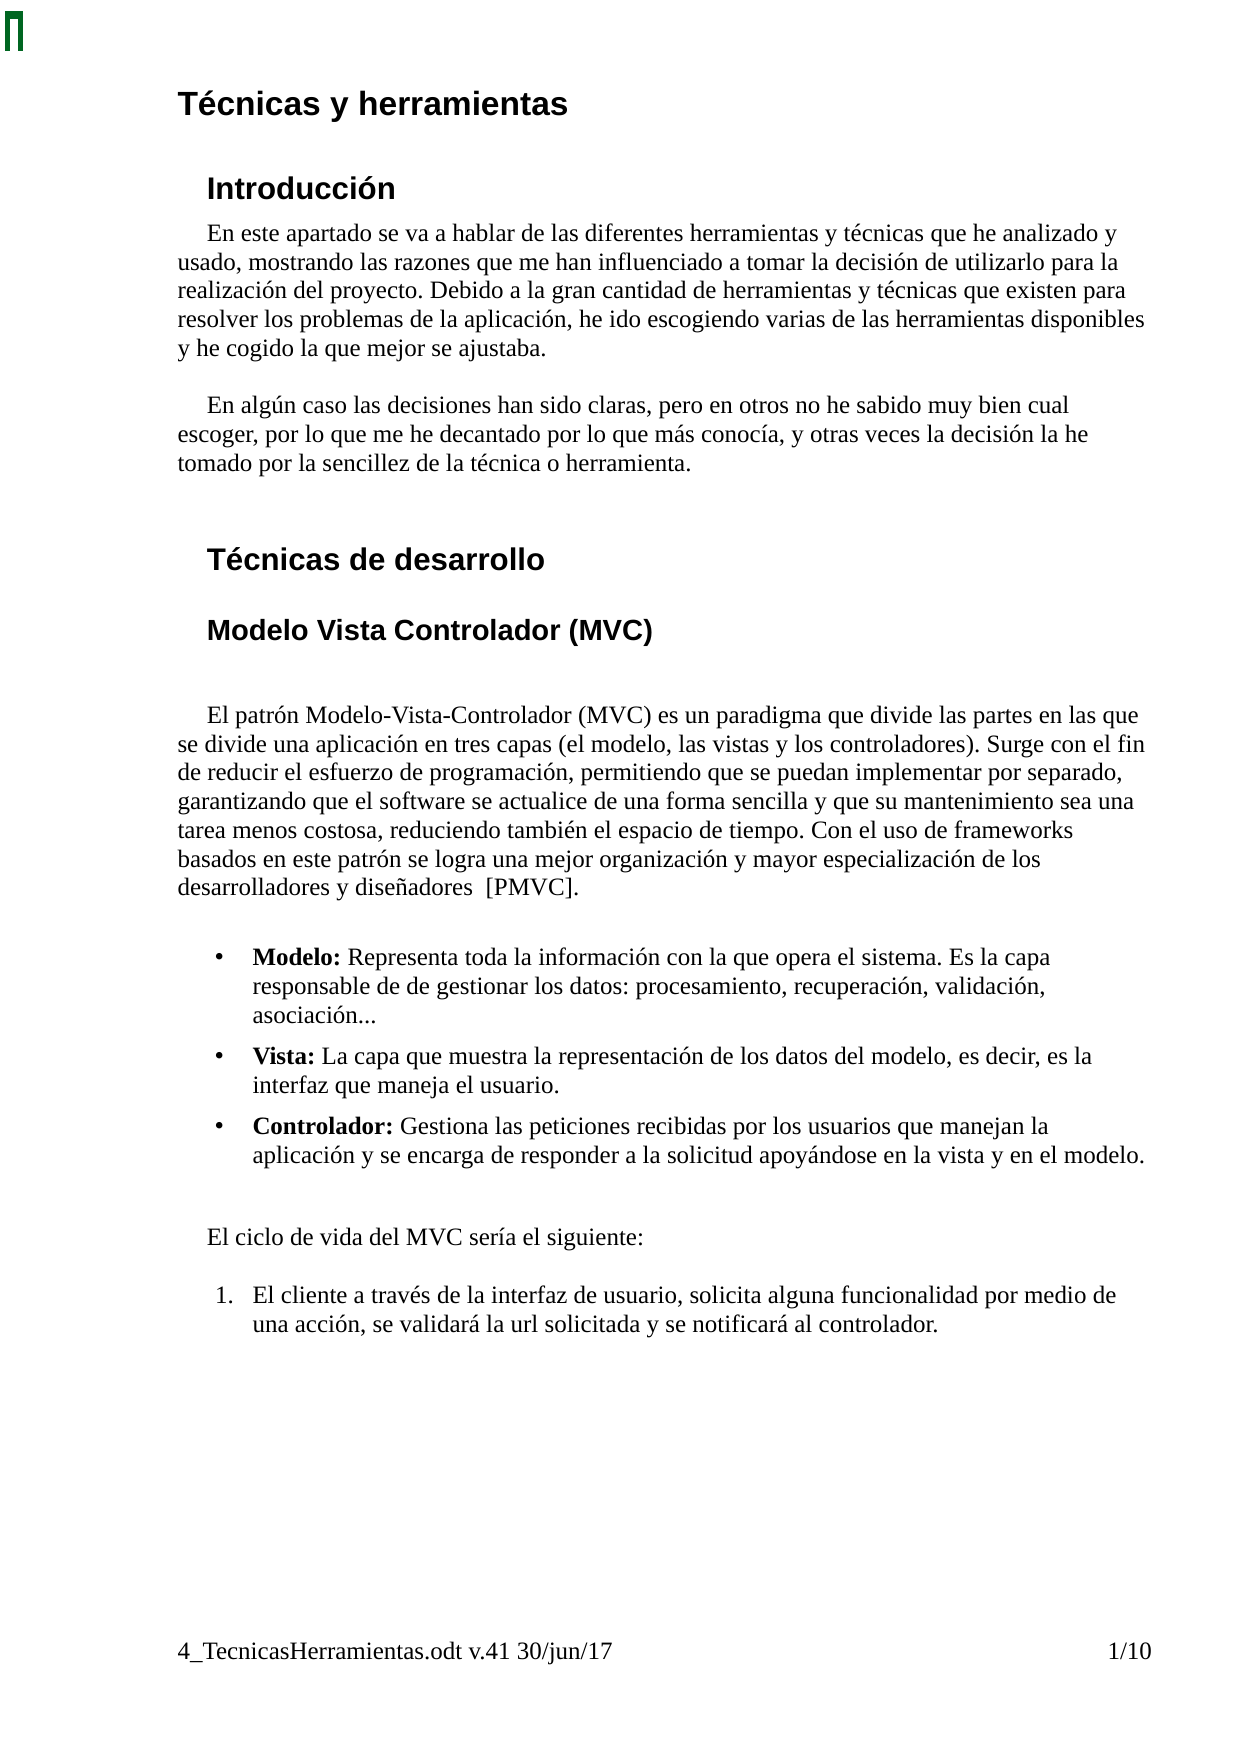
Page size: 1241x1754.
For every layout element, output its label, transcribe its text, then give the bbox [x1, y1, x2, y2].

list El cliente a través de la interfaz de usuario, solicita alguna funcionalidad por medio de una acción, se validará la url solicitada y se notificará al controlador. [215, 1280, 1152, 1337]
list Controlador: Gestiona las peticiones recibidas por los usuarios que manejan la aplicación y se encarga de responder a la solicitud apoyándose en la vista y en el modelo. [215, 1111, 1152, 1169]
text En algún caso las decisiones han sido claras, pero en otros no he sabido muy bien cual escoger, por lo que me he decantado por lo que más conocía, y otras veces la decisión la he tomado por la sencillez de la técnica o herramienta. [177, 391, 1152, 477]
list Vista: La capa que muestra la representación de los datos del modelo, es decir, es la interfaz que maneja el usuario. [215, 1041, 1152, 1099]
subtitle Introducción [207, 170, 1152, 206]
text El ciclo de vida del MVC sería el siguiente: [177, 1222, 1152, 1251]
text El patrón Modelo-Vista-Controlador (MVC) es un paradigma que divide las partes en las que se divide una aplicación en tres capas (el modelo, las vistas y los controladores). Surge con el fin de reducir el esfuerzo de programación, permitiendo que se puedan implementar por separado, garantizando que el software se actualice de una forma sencilla y que su mantenimiento sea una tarea menos costosa, reduciendo también el espacio de tiempo. Con el uso de frameworks basados en este patrón se logra una mejor organización y mayor especialización de los desarrolladores y diseñadores [PMVC]. [177, 700, 1152, 901]
text En este apartado se va a hablar de las diferentes herramientas y técnicas que he analizado y usado, mostrando las razones que me han influenciado a tomar la decisión de utilizarlo para la realización del proyecto. Debido a la gran cantidad de herramientas y técnicas que existen para resolver los problemas de la aplicación, he ido escogiendo varias de las herramientas disponibles y he cogido la que mejor se ajustaba. [177, 218, 1152, 362]
list Modelo: Representa toda la información con la que opera el sistema. Es la capa responsable de de gestionar los datos: procesamiento, recuperación, validación, asociación... [215, 942, 1152, 1029]
subtitle Técnicas de desarrollo [207, 541, 1152, 577]
subtitle Modelo Vista Controlador (MVC) [207, 613, 1152, 647]
subtitle Técnicas y herramientas [177, 84, 1152, 122]
